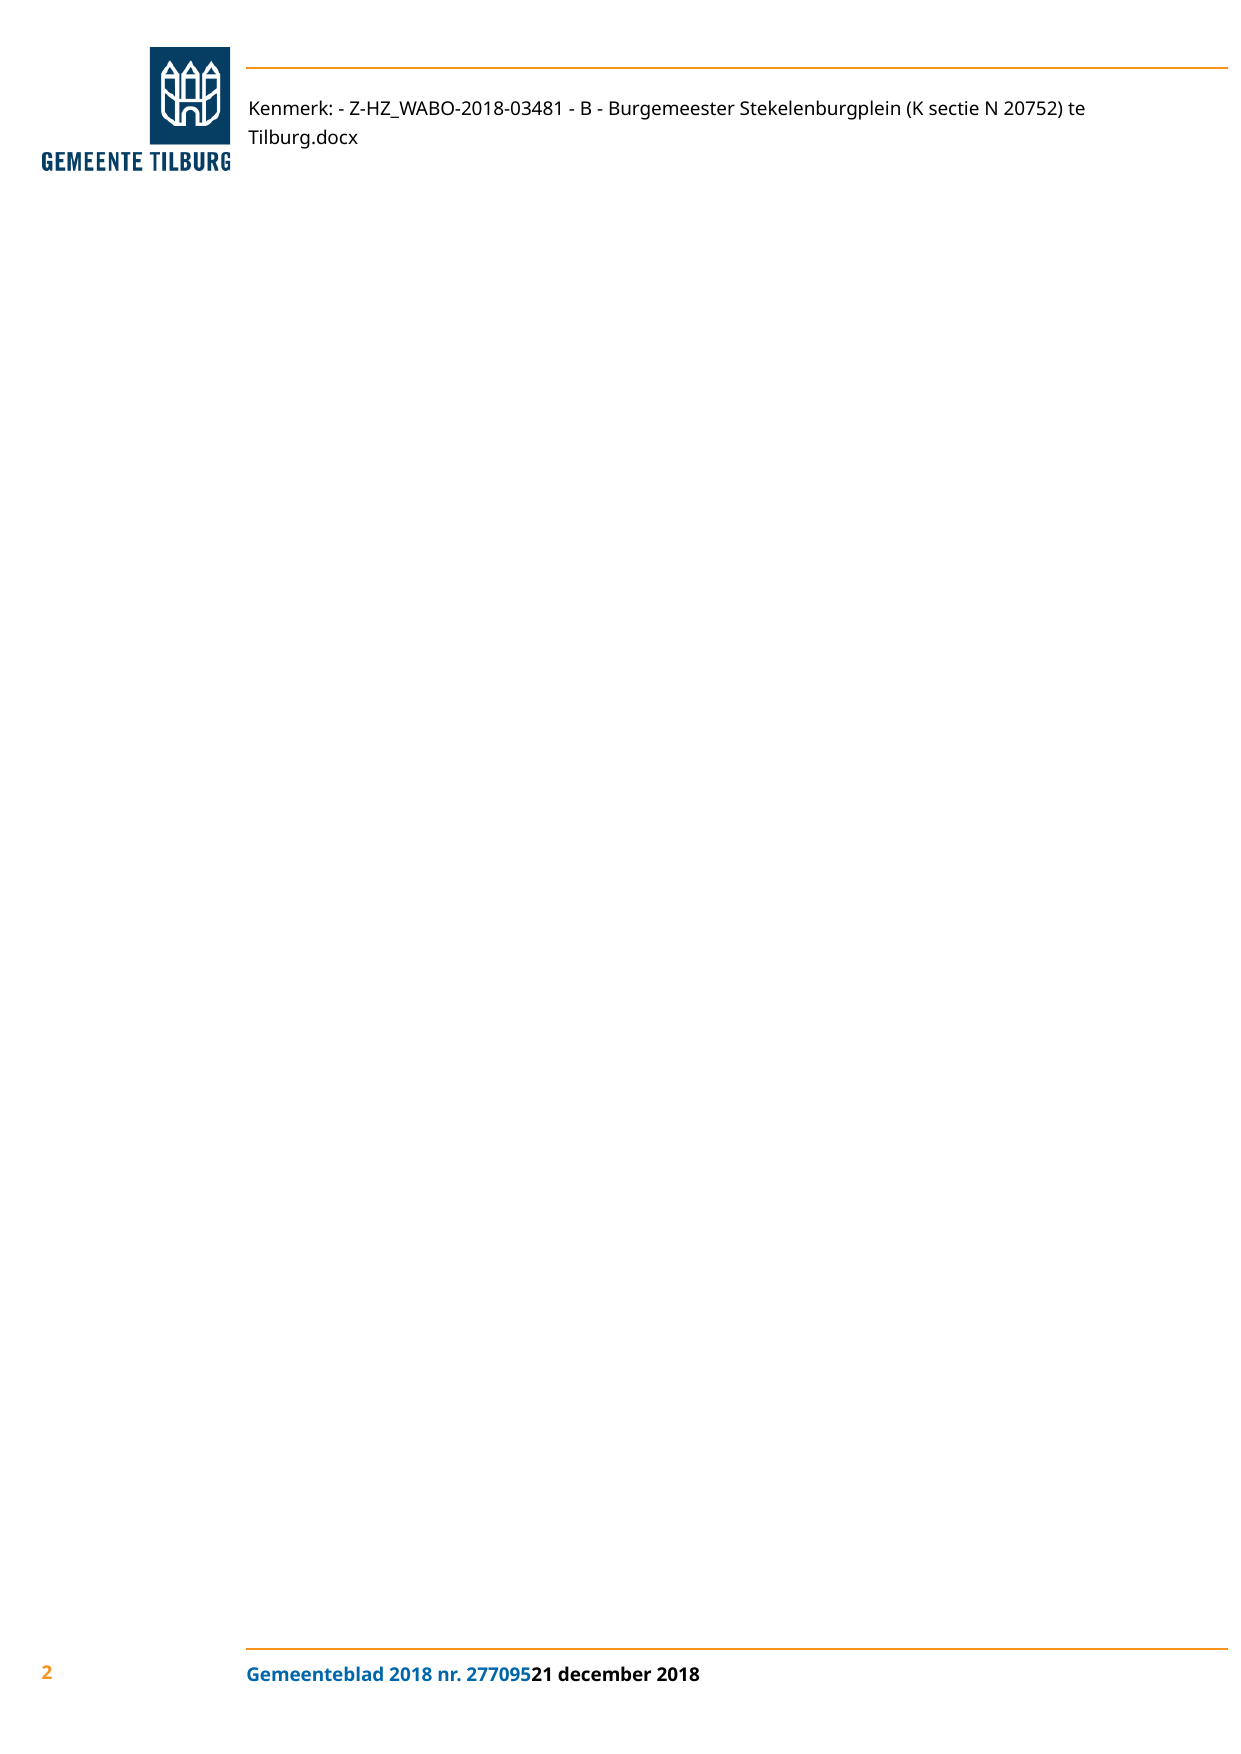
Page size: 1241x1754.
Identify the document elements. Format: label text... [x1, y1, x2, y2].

text Kenmerk: - Z-HZ_WABO-2018-03481 - B - Burgemeester Stekelenburgplein (K sectie N 20752) te Tilburg.docx [248, 95, 1152, 150]
picture [41, 47, 231, 172]
